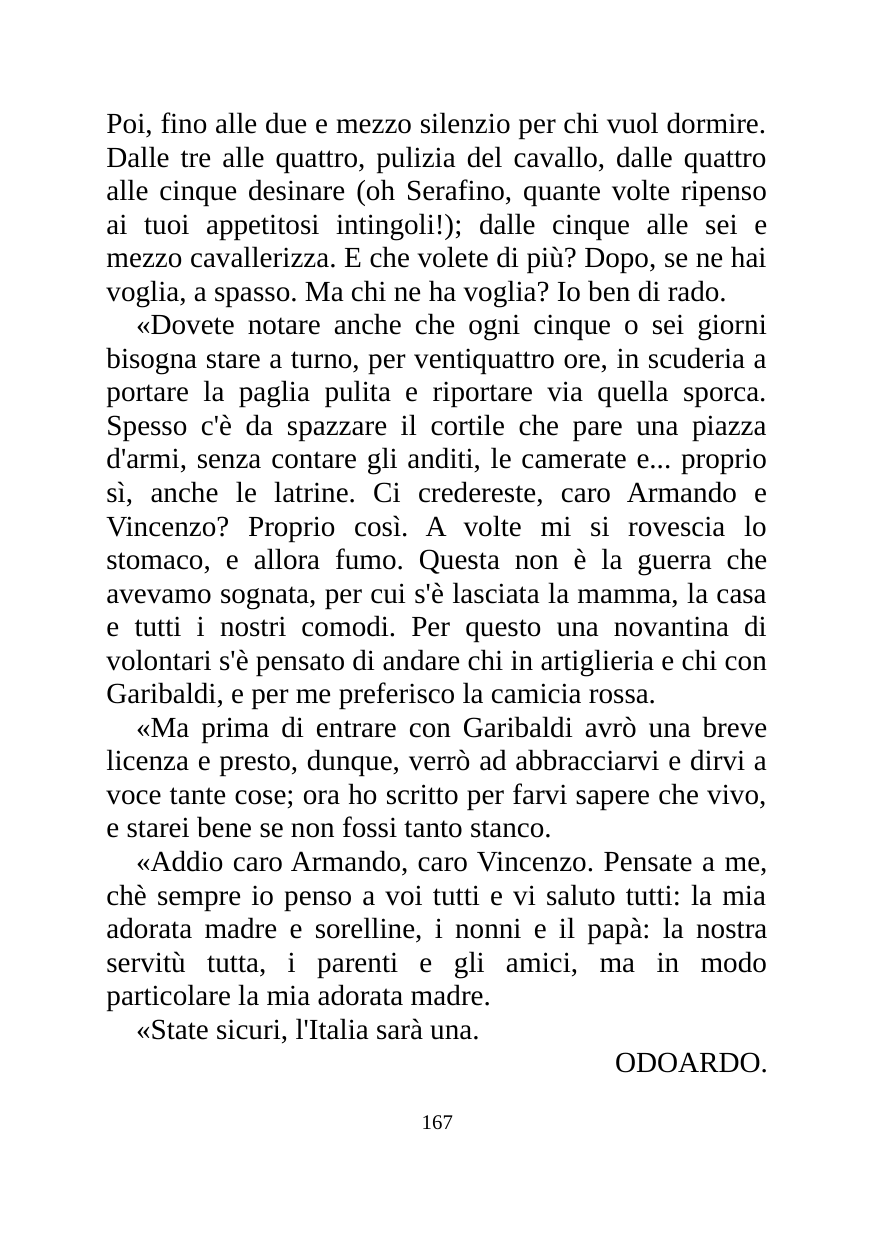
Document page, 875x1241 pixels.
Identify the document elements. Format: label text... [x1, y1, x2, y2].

text «State sicuri, l'Italia sarà una. [106, 1012, 768, 1045]
text Poi, fino alle due e mezzo silenzio per chi vuol dormire. Dalle tre alle quattro, pulizia del cavallo, dalle quattro alle cinque desinare (oh Serafino, quante volte ripenso ai tuoi appetitosi intingoli!); dalle cinque alle sei e mezzo cavallerizza. E che volete di più? Dopo, se ne hai voglia, a spasso. Ma chi ne ha voglia? Io ben di rado. [106, 106, 768, 307]
text ODOARDO. [106, 1045, 768, 1079]
text «Ma prima di entrare con Garibaldi avrò una breve licenza e presto, dunque, verrò ad abbracciarvi e dirvi a voce tante cose; ora ho scritto per farvi sapere che vivo, e starei bene se non fossi tanto stanco. [106, 710, 768, 844]
text «Dovete notare anche che ogni cinque o sei giorni bisogna stare a turno, per ventiquattro ore, in scuderia a portare la paglia pulita e riportare via quella sporca. Spesso c'è da spazzare il cortile che pare una piazza d'armi, senza contare gli anditi, le camerate e... proprio sì, anche le latrine. Ci credereste, caro Armando e Vincenzo? Proprio così. A volte mi si rovescia lo stomaco, e allora fumo. Questa non è la guerra che avevamo sognata, per cui s'è lasciata la mamma, la casa e tutti i nostri comodi. Per questo una novantina di volontari s'è pensato di andare chi in artiglieria e chi con Garibaldi, e per me preferisco la camicia rossa. [106, 307, 768, 710]
text «Addio caro Armando, caro Vincenzo. Pensate a me, chè sempre io penso a voi tutti e vi saluto tutti: la mia adorata madre e sorelline, i nonni e il papà: la nostra servitù tutta, i parenti e gli amici, ma in modo particolare la mia adorata madre. [106, 844, 768, 1012]
